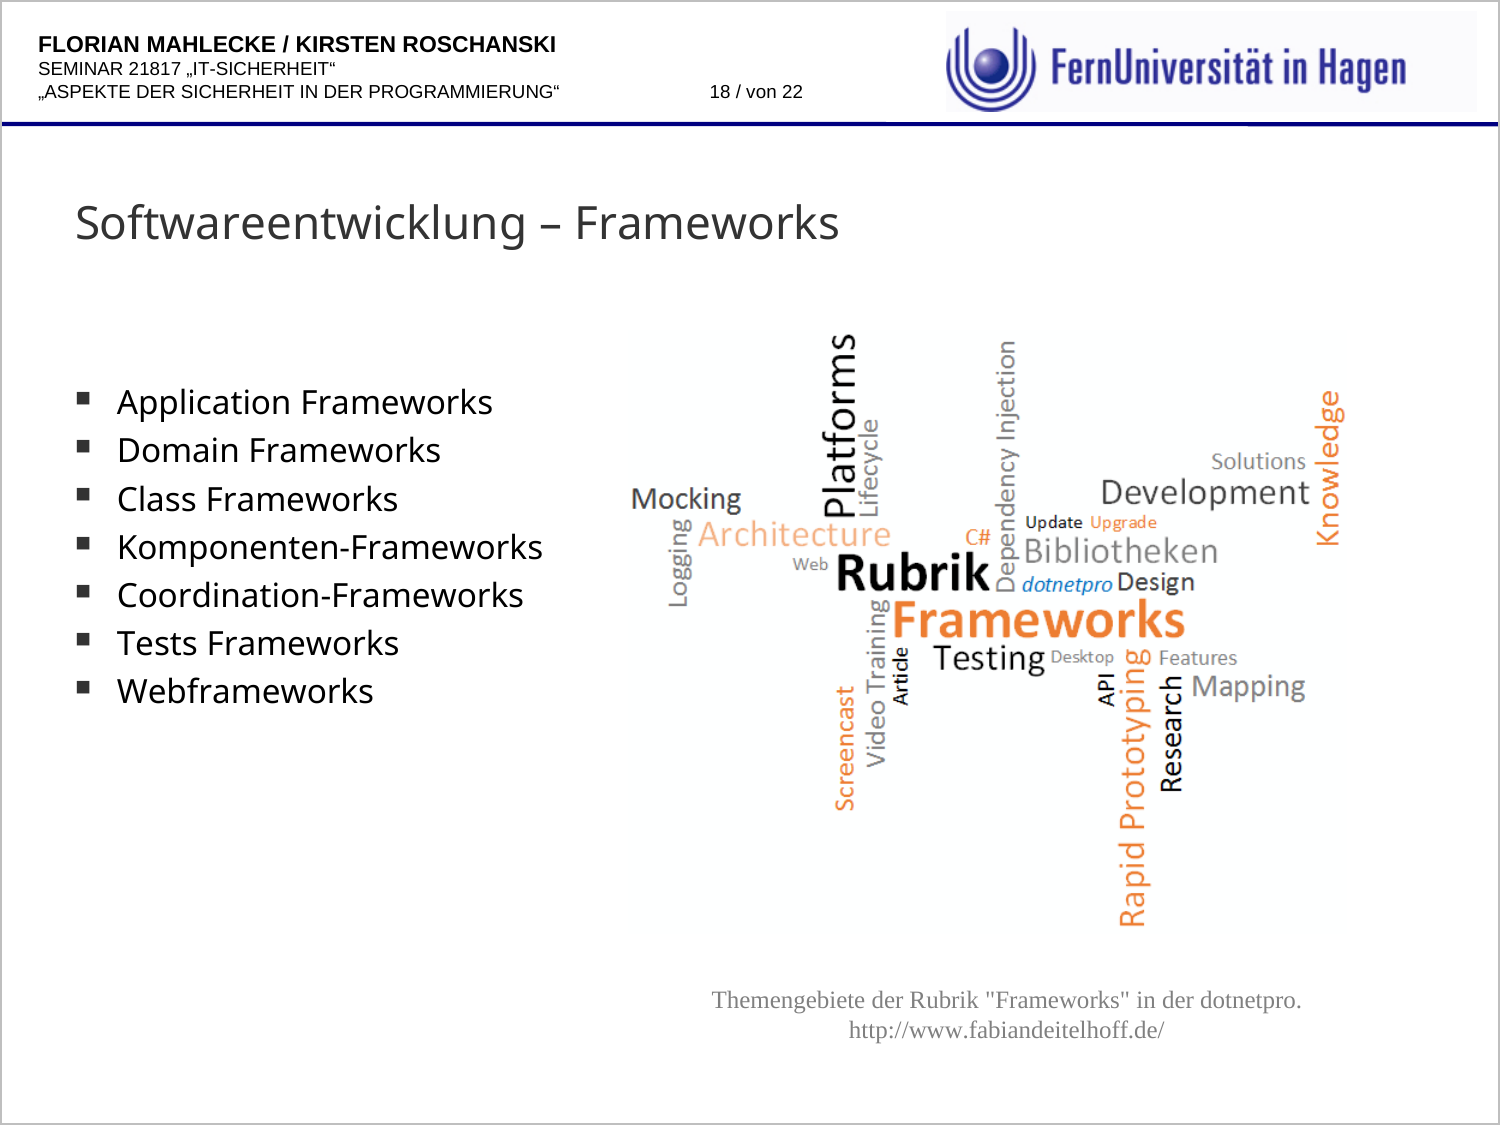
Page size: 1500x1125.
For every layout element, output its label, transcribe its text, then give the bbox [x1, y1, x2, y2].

picture [628, 330, 1347, 934]
title Softwareentwicklung – Frameworks [75, 127, 1425, 316]
text_box Themengebiete der Rubrik "Frameworks" in der dotnetpro. http://www.fabiandeitelhoff.de/ [696, 976, 1318, 1052]
picture [946, 11, 1477, 112]
list Application Frameworks Domain Frameworks Class Frameworks Komponenten-Frameworks Coordination-Frameworks Tests Frameworks Webframeworks [75, 381, 1371, 1052]
